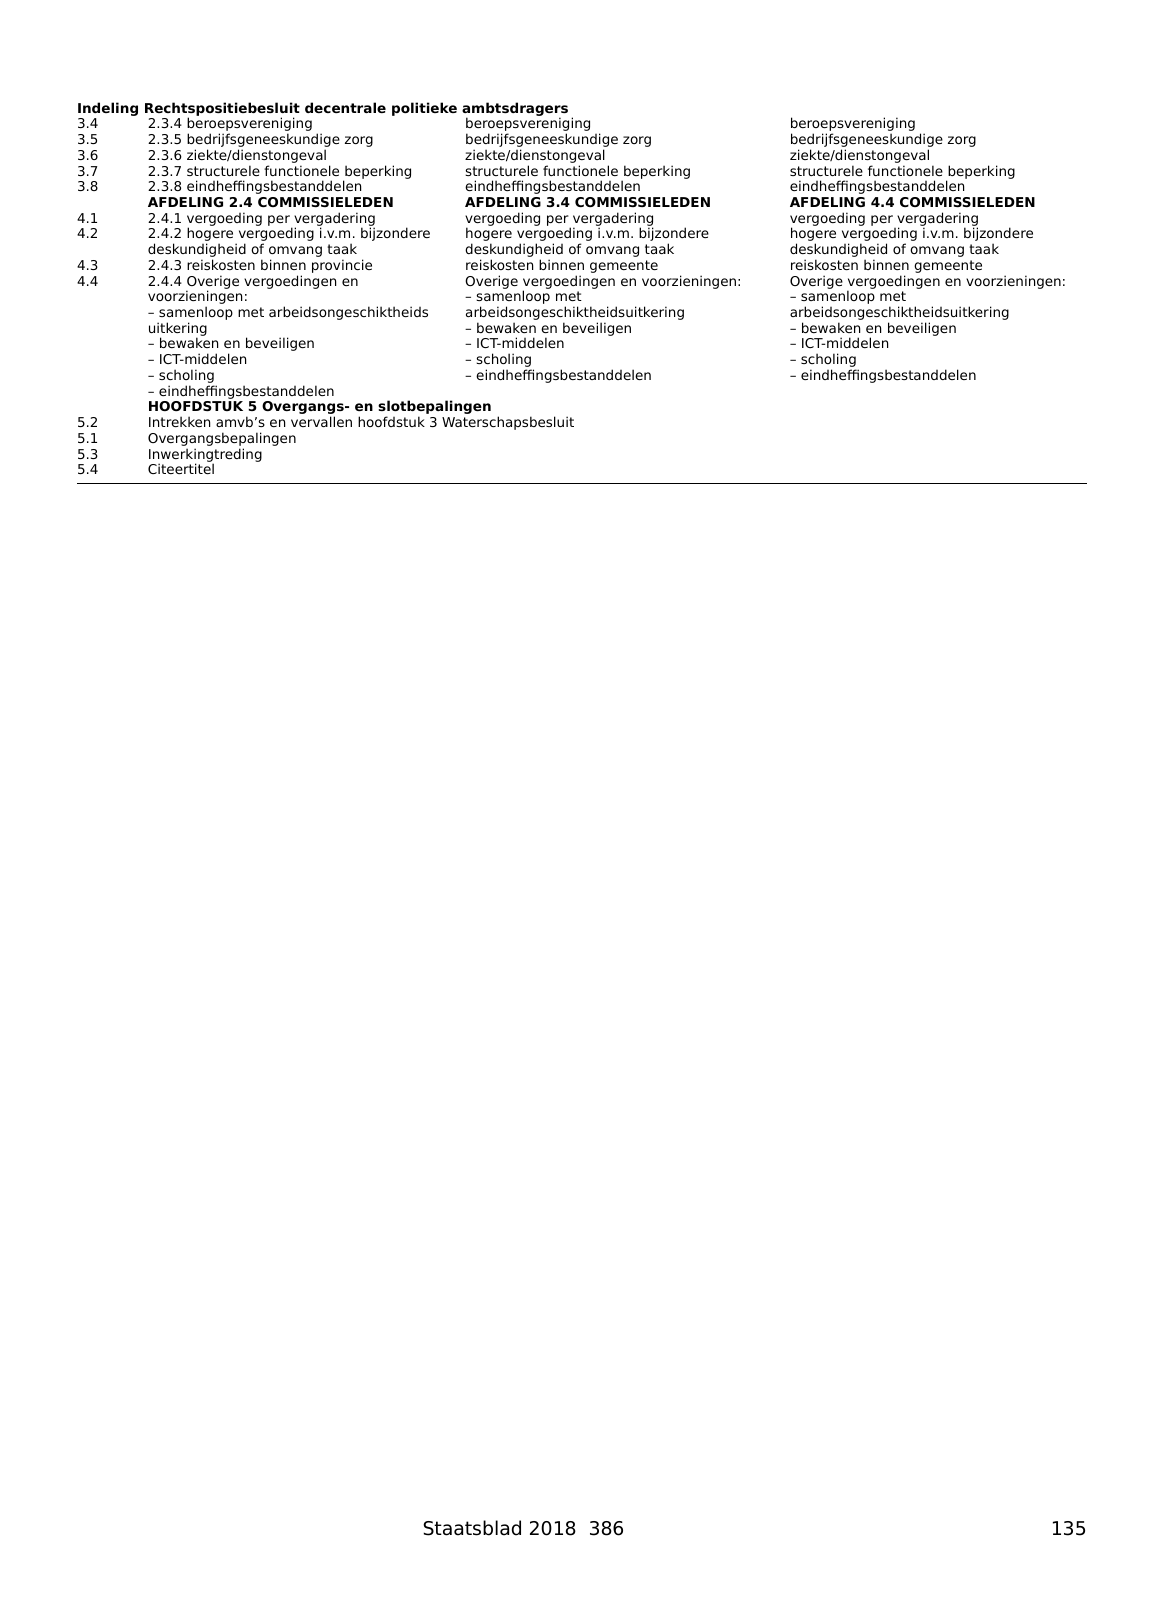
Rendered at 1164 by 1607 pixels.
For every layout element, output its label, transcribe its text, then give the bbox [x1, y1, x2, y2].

table_cell 4.1 [77, 211, 142, 226]
table_cell 5.4 [77, 462, 142, 483]
table_cell bedrijfsgeneeskundige zorg [459, 132, 784, 148]
table_cell 3.8 [77, 179, 142, 195]
table_cell beroepsvereniging [459, 116, 784, 132]
table_cell Overige vergoedingen en voorzieningen: – samenloop met arbeidsongeschiktheidsuitkering – bewaken en beveiligen – ICT-middelen – scholing – eindheffingsbestanddelen [784, 274, 1087, 399]
table_cell 4.2 [77, 226, 142, 258]
table_cell 4.4 [77, 274, 142, 399]
table_cell 2.4.4 Overige vergoedingen en voorzieningen: – samenloop met arbeidsongeschiktheids uitkering – bewaken en beveiligen – ICT-middelen – scholing – eindheffingsbestanddelen [142, 274, 459, 399]
table_cell structurele functionele beperking [459, 163, 784, 179]
table_cell Inwerkingtreding [142, 446, 1087, 462]
table_cell 5.3 [77, 446, 142, 462]
table_cell 3.4 [77, 116, 142, 132]
table_cell 2.3.7 structurele functionele beperking [142, 163, 459, 179]
table_cell 2.3.5 bedrijfsgeneeskundige zorg [142, 132, 459, 148]
table_cell 2.3.8 eindheffingsbestanddelen [142, 179, 459, 195]
table_cell AFDELING 3.4 COMMISSIELEDEN [459, 195, 784, 211]
table_cell reiskosten binnen gemeente [459, 258, 784, 273]
table_cell bedrijfsgeneeskundige zorg [784, 132, 1087, 148]
table_cell vergoeding per vergadering [784, 211, 1087, 226]
table_cell ziekte/dienstongeval [459, 148, 784, 163]
table_cell 5.1 [77, 431, 142, 446]
table_cell [77, 195, 142, 211]
table_cell HOOFDSTUK 5 Overgangs- en slotbepalingen [142, 399, 1087, 415]
table_cell 5.2 [77, 415, 142, 431]
table_cell Intrekken amvb’s en vervallen hoofdstuk 3 Waterschapsbesluit [142, 415, 1087, 431]
table_cell Overige vergoedingen en voorzieningen: – samenloop met arbeidsongeschiktheidsuitkering – bewaken en beveiligen – ICT-middelen – scholing – eindheffingsbestanddelen [459, 274, 784, 399]
table_cell Overgangsbepalingen [142, 431, 1087, 446]
table_cell 2.4.2 hogere vergoeding i.v.m. bijzondere deskundigheid of omvang taak [142, 226, 459, 258]
table_cell 3.5 [77, 132, 142, 148]
table_cell hogere vergoeding i.v.m. bijzondere deskundigheid of omvang taak [459, 226, 784, 258]
table_cell eindheffingsbestanddelen [784, 179, 1087, 195]
table_cell AFDELING 4.4 COMMISSIELEDEN [784, 195, 1087, 211]
table_cell 3.7 [77, 163, 142, 179]
table_cell 2.4.3 reiskosten binnen provincie [142, 258, 459, 273]
table_cell eindheffingsbestanddelen [459, 179, 784, 195]
table_cell 3.6 [77, 148, 142, 163]
table_cell [77, 399, 142, 415]
table_cell structurele functionele beperking [784, 163, 1087, 179]
table_cell Citeertitel [142, 462, 1087, 483]
table_cell 2.4.1 vergoeding per vergadering [142, 211, 459, 226]
table_header Indeling Rechtspositiebesluit decentrale politieke ambtsdragers [77, 100, 1087, 116]
table_cell AFDELING 2.4 COMMISSIELEDEN [142, 195, 459, 211]
table_cell beroepsvereniging [784, 116, 1087, 132]
table_cell 2.3.6 ziekte/dienstongeval [142, 148, 459, 163]
table_cell ziekte/dienstongeval [784, 148, 1087, 163]
table_cell hogere vergoeding i.v.m. bijzondere deskundigheid of omvang taak [784, 226, 1087, 258]
table_cell 2.3.4 beroepsvereniging [142, 116, 459, 132]
table_cell 4.3 [77, 258, 142, 273]
table_cell vergoeding per vergadering [459, 211, 784, 226]
table_cell reiskosten binnen gemeente [784, 258, 1087, 273]
